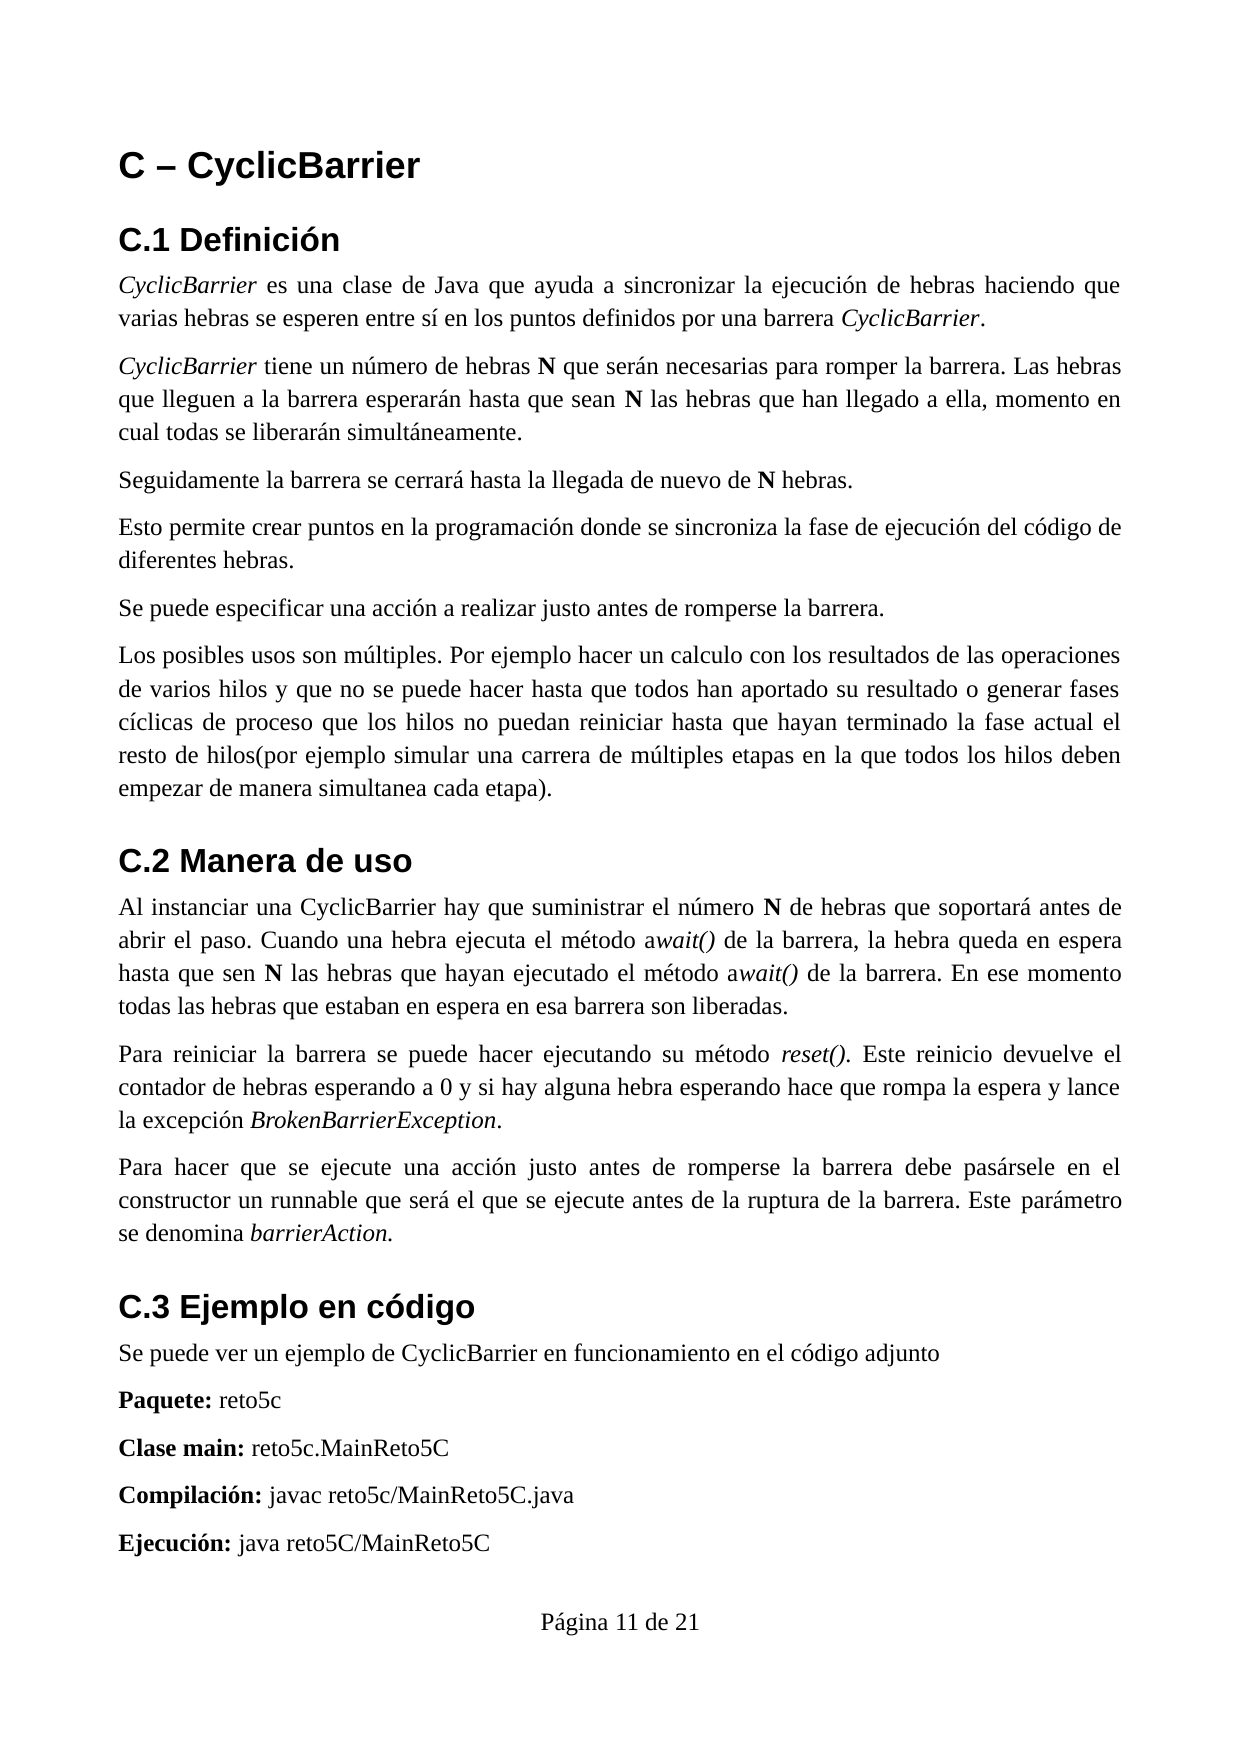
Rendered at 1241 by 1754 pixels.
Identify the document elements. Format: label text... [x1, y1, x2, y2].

subtitle C.2 Manera de uso [118, 841, 1122, 879]
subtitle C.1 Definición [118, 219, 1122, 258]
subtitle C.3 Ejemplo en código [118, 1287, 1122, 1325]
text Clase main: reto5c.MainReto5C [118, 1433, 1122, 1462]
text Esto permite crear puntos en la programación donde se sincroniza la fase de ejecución del código de diferentes hebras. [118, 512, 1122, 574]
text Para reiniciar la barrera se puede hacer ejecutando su método reset(). Este reinicio devuelve el contador de hebras esperando a 0 y si hay alguna hebra esperando hace que rompa la espera y lance la excepción BrokenBarrierException. [118, 1039, 1122, 1133]
text Ejecución: java reto5C/MainReto5C [118, 1528, 1122, 1557]
text Al instanciar una CyclicBarrier hay que suministrar el número N de hebras que soportará antes de abrir el paso. Cuando una hebra ejecuta el método await() de la barrera, la hebra queda en espera hasta que sen N las hebras que hayan ejecutado el método await() de la barrera. En ese momento todas las hebras que estaban en espera en esa barrera son liberadas. [118, 892, 1122, 1020]
text Compilación: javac reto5c/MainReto5C.java [118, 1481, 1122, 1509]
text Se puede especificar una acción a realizar justo antes de romperse la barrera. [118, 593, 1122, 622]
text Los posibles usos son múltiples. Por ejemplo hacer un calculo con los resultados de las operaciones de varios hilos y que no se puede hacer hasta que todos han aportado su resultado o generar fases cíclicas de proceso que los hilos no puedan reiniciar hasta que hayan terminado la fase actual el resto de hilos(por ejemplo simular una carrera de múltiples etapas en la que todos los hilos deben empezar de manera simultanea cada etapa). [118, 641, 1122, 801]
text Para hacer que se ejecute una acción justo antes de romperse la barrera debe pasársele en el constructor un runnable que será el que se ejecute antes de la ruptura de la barrera. Este parámetro se denomina barrierAction. [118, 1152, 1122, 1247]
text CyclicBarrier es una clase de Java que ayuda a sincronizar la ejecución de hebras haciendo que varias hebras se esperen entre sí en los puntos definidos por una barrera CyclicBarrier. [118, 271, 1122, 332]
text Seguidamente la barrera se cerrará hasta la llegada de nuevo de N hebras. [118, 465, 1122, 493]
text CyclicBarrier tiene un número de hebras N que serán necesarias para romper la barrera. Las hebras que lleguen a la barrera esperarán hasta que sean N las hebras que han llegado a ella, momento en cual todas se liberarán simultáneamente. [118, 351, 1122, 446]
text Paquete: reto5c [118, 1385, 1122, 1414]
subtitle C – CyclicBarrier [118, 143, 1122, 186]
text Se puede ver un ejemplo de CyclicBarrier en funcionamiento en el código adjunto [118, 1338, 1122, 1367]
